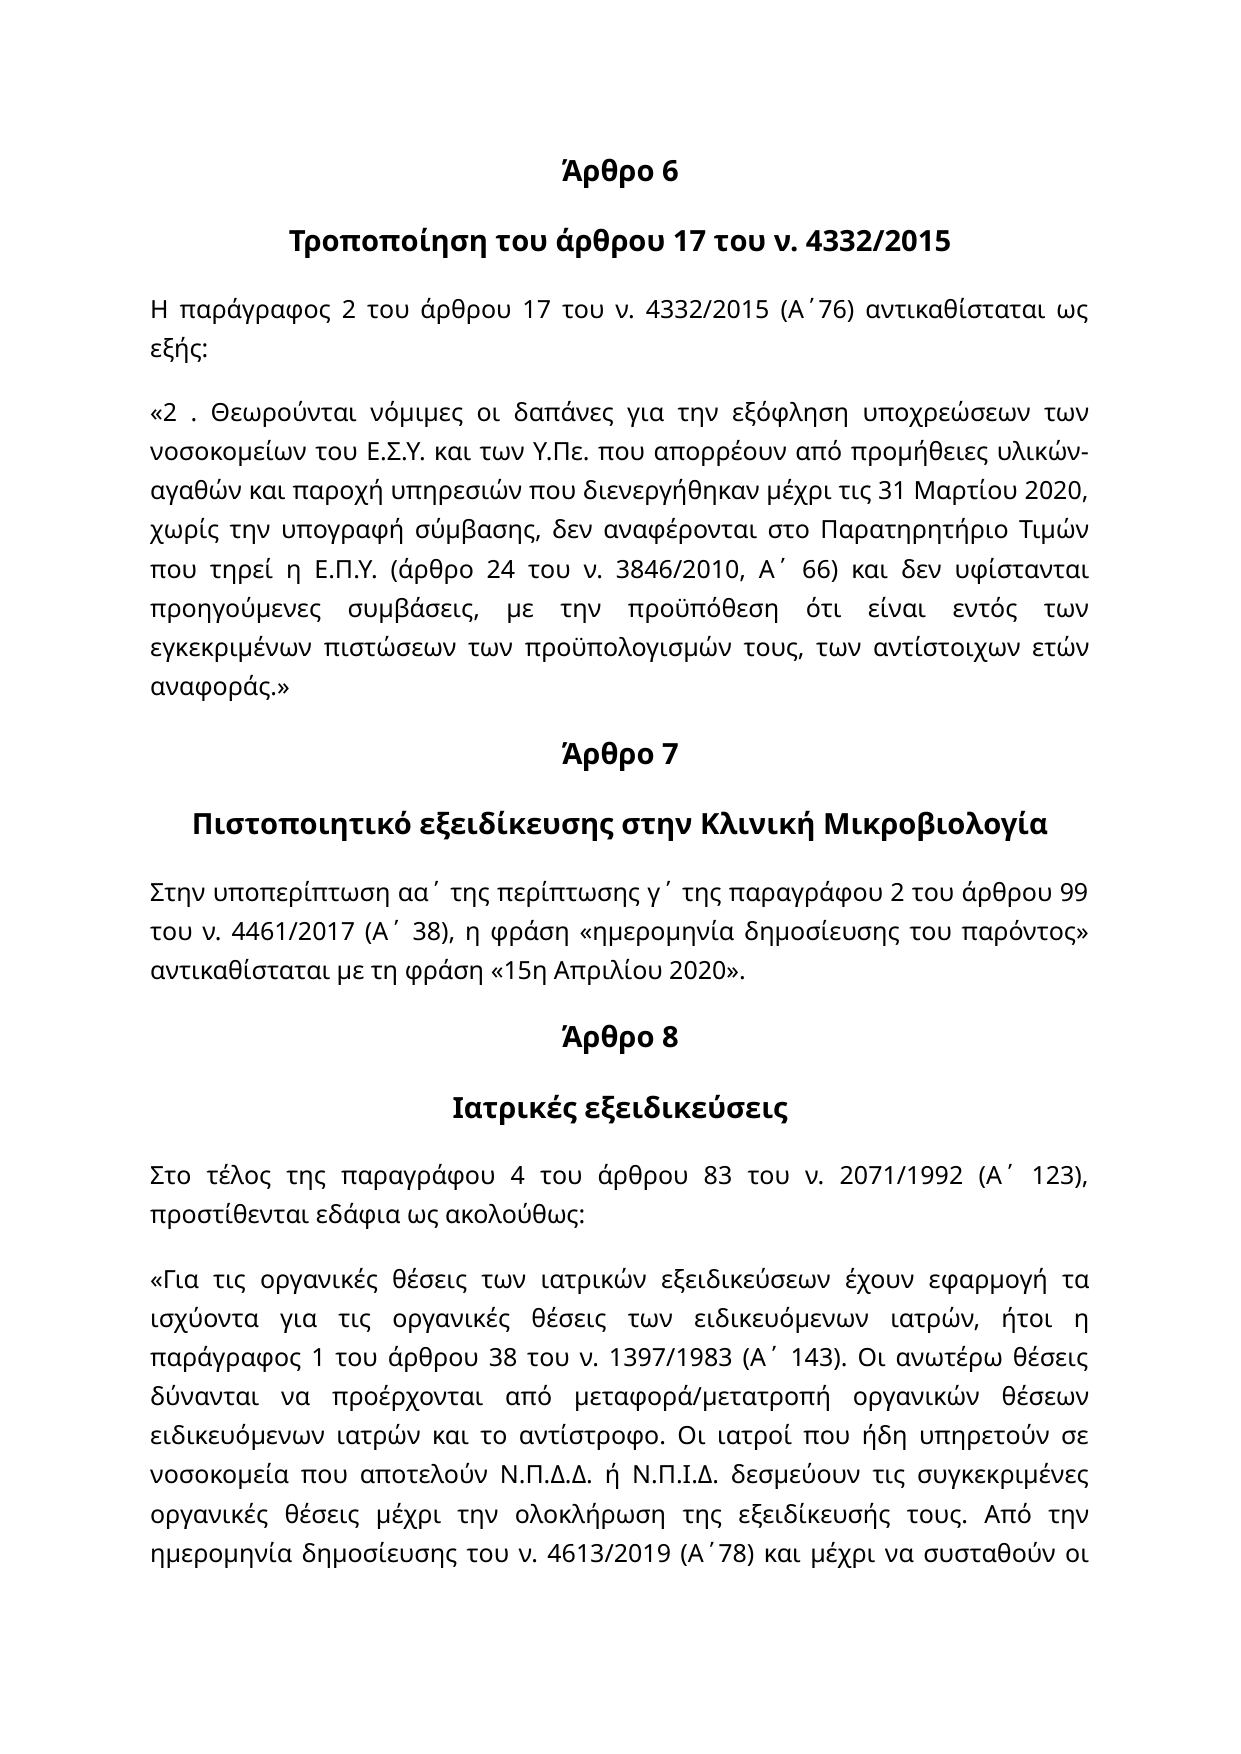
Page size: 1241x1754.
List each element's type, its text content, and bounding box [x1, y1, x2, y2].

subtitle Ιατρικές εξειδικεύσεις [150, 1087, 1090, 1127]
subtitle Πιστοποιητικό εξειδίκευσης στην Κλινική Μικροβιολογία [150, 803, 1090, 843]
subtitle Άρθρο 8 [150, 1017, 1090, 1056]
text Στην υποπερίπτωση αα΄ της περίπτωσης γ΄ της παραγράφου 2 του άρθρου 99 του ν. 4461/2017 (A΄ 38), η φράση «ημερομηνία δημοσίευσης του παρόντος» αντικαθίσταται με τη φράση «15η Απριλίου 2020». [150, 874, 1090, 987]
subtitle Τροποποίηση του άρθρου 17 του ν. 4332/2015 [150, 221, 1090, 260]
text Η παράγραφος 2 του άρθρου 17 του ν. 4332/2015 (Α΄76) αντικαθίσταται ως εξής: [150, 291, 1090, 364]
text «2 . Θεωρούνται νόμιμες οι δαπάνες για την εξόφληση υποχρεώσεων των νοσοκομείων του Ε.Σ.Υ. και των Υ.Πε. που απορρέουν από προμήθειες υλικών-αγαθών και παροχή υπηρεσιών που διενεργήθηκαν μέχρι τις 31 Μαρτίου 2020, χωρίς την υπογραφή σύμβασης, δεν αναφέρονται στο Παρατηρητήριο Τιμών που τηρεί η Ε.Π.Υ. (άρθρο 24 του ν. 3846/2010, Α΄ 66) και δεν υφίστανται προηγούμενες συμβάσεις, με την προϋπόθεση ότι είναι εντός των εγκεκριμένων πιστώσεων των προϋπολογισμών τους, των αντίστοιχων ετών αναφοράς.» [150, 394, 1090, 703]
subtitle Άρθρο 7 [150, 733, 1090, 773]
text Στο τέλος της παραγράφου 4 του άρθρου 83 του ν. 2071/1992 (Α΄ 123), προστίθενται εδάφια ως ακολούθως: [150, 1158, 1090, 1231]
subtitle Άρθρο 6 [150, 150, 1090, 190]
text «Για τις οργανικές θέσεις των ιατρικών εξειδικεύσεων έχουν εφαρμογή τα ισχύοντα για τις οργανικές θέσεις των ειδικευόμενων ιατρών, ήτοι η παράγραφος 1 του άρθρου 38 του ν. 1397/1983 (Α΄ 143). Οι ανωτέρω θέσεις δύνανται να προέρχονται από μεταφορά/μετατροπή οργανικών θέσεων ειδικευόμενων ιατρών και το αντίστροφο. Οι ιατροί που ήδη υπηρετούν σε νοσοκομεία που αποτελούν Ν.Π.Δ.Δ. ή Ν.Π.Ι.Δ. δεσμεύουν τις συγκεκριμένες οργανικές θέσεις μέχρι την ολοκλήρωση της εξειδίκευσής τους. Από την ημερομηνία δημοσίευσης του ν. 4613/2019 (Α΄78) και μέχρι να συσταθούν οι [150, 1261, 1090, 1569]
